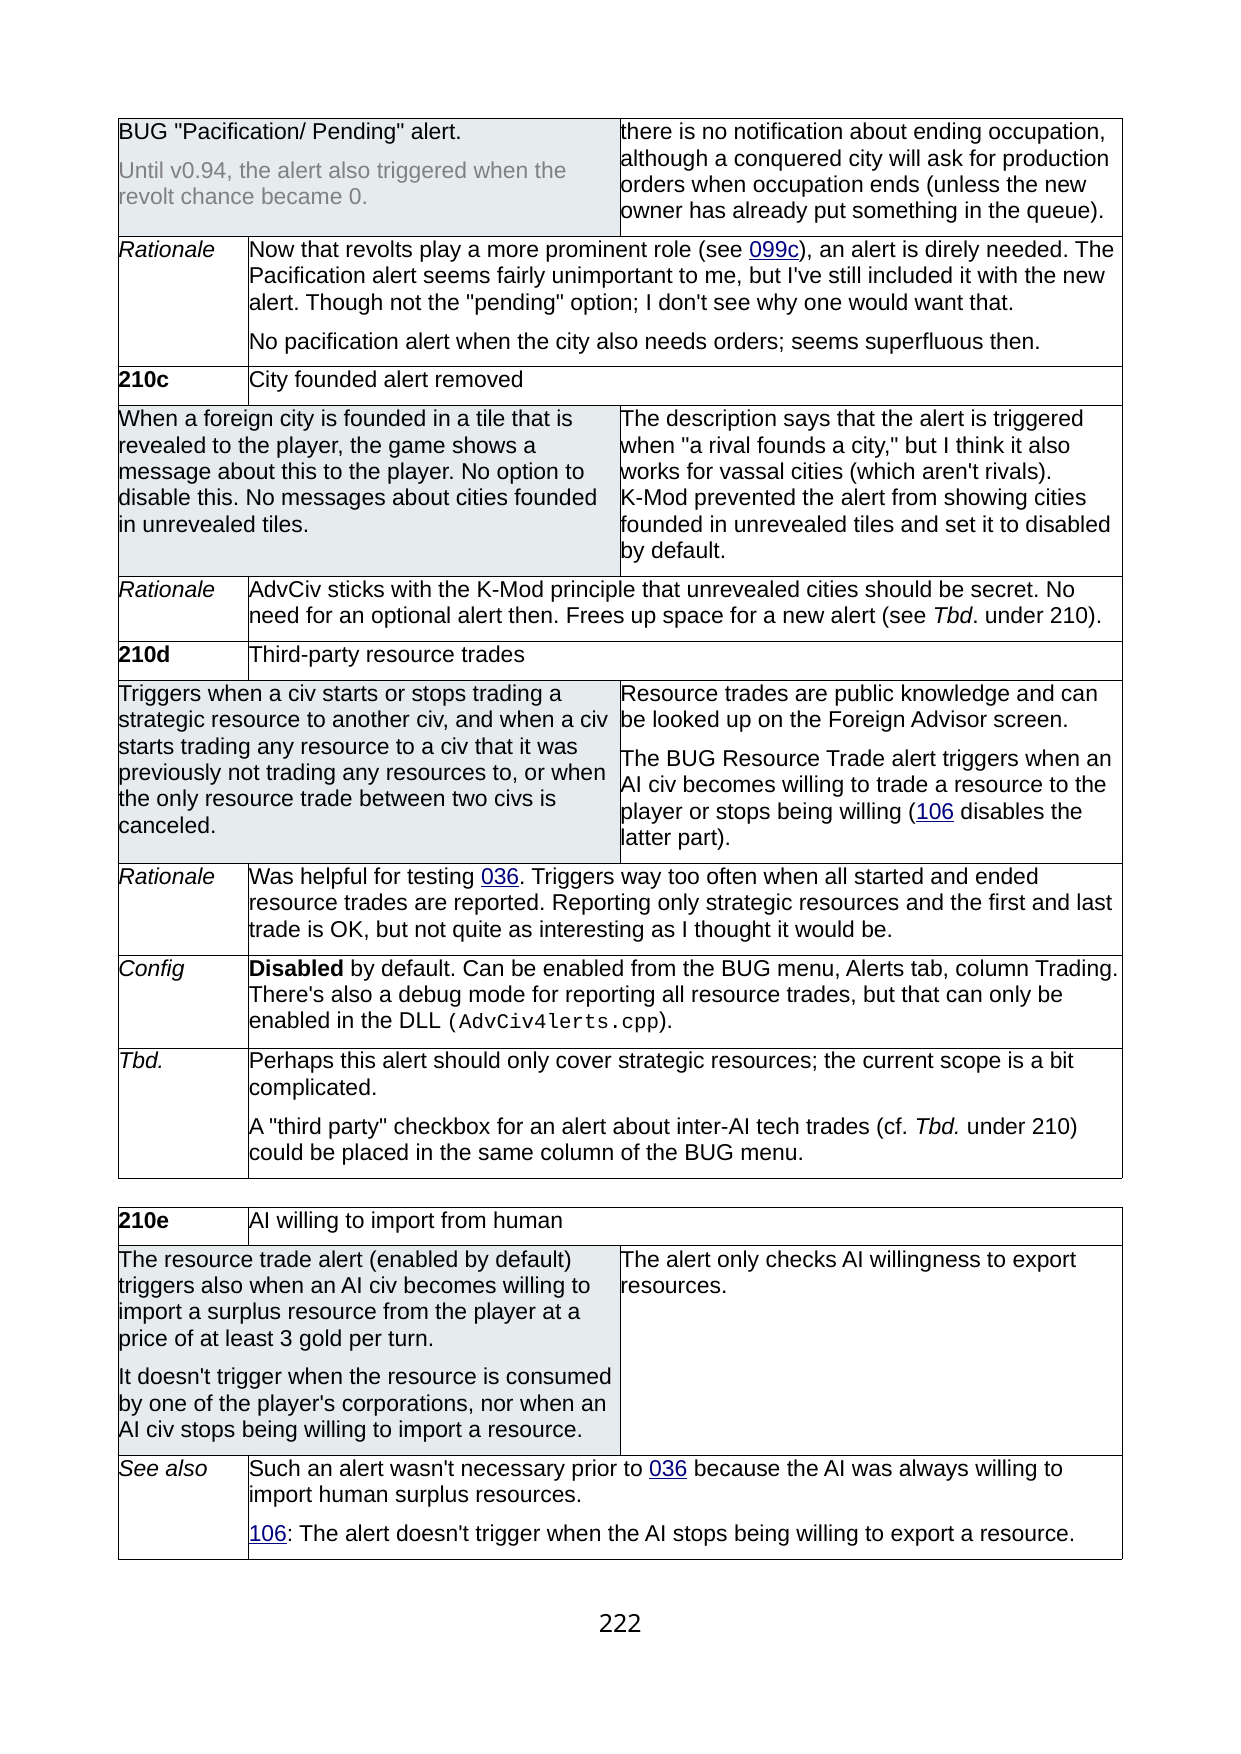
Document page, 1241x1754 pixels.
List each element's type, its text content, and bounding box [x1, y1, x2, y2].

table_cell Tbd. [119, 1049, 248, 1178]
table_cell Config [119, 956, 248, 1047]
table_cell 210c [119, 367, 248, 405]
table_cell Perhaps this alert should only cover strategic resources; the current scope is a bit complicated. A "third party" checkbox for an alert about inter-AI tech trades (cf. Tbd. under 210) could be placed in the same column of the BUG menu. [249, 1049, 1122, 1178]
table_cell AdvCiv sticks with the K-Mod principle that unrevealed cities should be secret. No need for an optional alert then. Frees up space for a new alert (see Tbd. under 210). [249, 577, 1122, 641]
table_cell 210d [119, 642, 248, 680]
table_cell there is no notification about ending occupation, although a conquered city will ask for production orders when occupation ends (unless the new owner has already put something in the queue). [621, 119, 1122, 236]
table_header AI willing to import from human [249, 1208, 1122, 1245]
table_cell Such an alert wasn't necessary prior to 036 because the AI was always willing to import human surplus resources. 106: The alert doesn't trigger when the AI stops being willing to export a resource. [249, 1456, 1122, 1559]
table_cell The alert only checks AI willingness to export resources. [621, 1246, 1122, 1455]
table_cell Rationale [119, 577, 248, 641]
table_cell Disabled by default. Can be enabled from the BUG menu, Alerts tab, column Trading. There's also a debug mode for reporting all resource trades, but that can only be enabled in the DLL (AdvCiv4lerts.cpp). [249, 956, 1122, 1047]
table_cell Rationale [119, 237, 248, 366]
table_cell When a foreign city is founded in a tile that is revealed to the player, the game shows a message about this to the player. No option to disable this. No messages about cities founded in unrevealed tiles. [119, 406, 620, 576]
table_cell The description says that the alert is triggered when "a rival founds a city," but I think it also works for vassal cities (which aren't rivals). K-Mod prevented the alert from showing cities founded in unrevealed tiles and set it to disabled by default. [621, 406, 1122, 576]
table_cell Now that revolts play a more prominent role (see 099c), an alert is direly needed. The Pacification alert seems fairly unimportant to me, but I've still included it with the new alert. Though not the "pending" option; I don't see why one would want that. No pacification alert when the city also needs orders; seems superfluous then. [249, 237, 1122, 366]
table_cell BUG "Pacification/ Pending" alert. Until v0.94, the alert also triggered when the revolt chance became 0. [119, 119, 620, 236]
table_cell Rationale [119, 864, 248, 954]
table_cell City founded alert removed [249, 367, 1122, 405]
table_cell See also [119, 1456, 248, 1559]
table_cell Was helpful for testing 036. Triggers way too often when all started and ended resource trades are reported. Reporting only strategic resources and the first and last trade is OK, but not quite as interesting as I thought it would be. [249, 864, 1122, 954]
table_header 210e [119, 1208, 248, 1245]
table_cell Triggers when a civ starts or stops trading a strategic resource to another civ, and when a civ starts trading any resource to a civ that it was previously not trading any resources to, or when the only resource trade between two civs is canceled. [119, 681, 620, 863]
table_cell Third-party resource trades [249, 642, 1122, 680]
table_cell The resource trade alert (enabled by default) triggers also when an AI civ becomes willing to import a surplus resource from the player at a price of at least 3 gold per turn. It doesn't trigger when the resource is consumed by one of the player's corporations, nor when an AI civ stops being willing to import a resource. [119, 1246, 620, 1455]
table_cell Resource trades are public knowledge and can be looked up on the Foreign Advisor screen. The BUG Resource Trade alert triggers when an AI civ becomes willing to trade a resource to the player or stops being willing (106 disables the latter part). [621, 681, 1122, 863]
